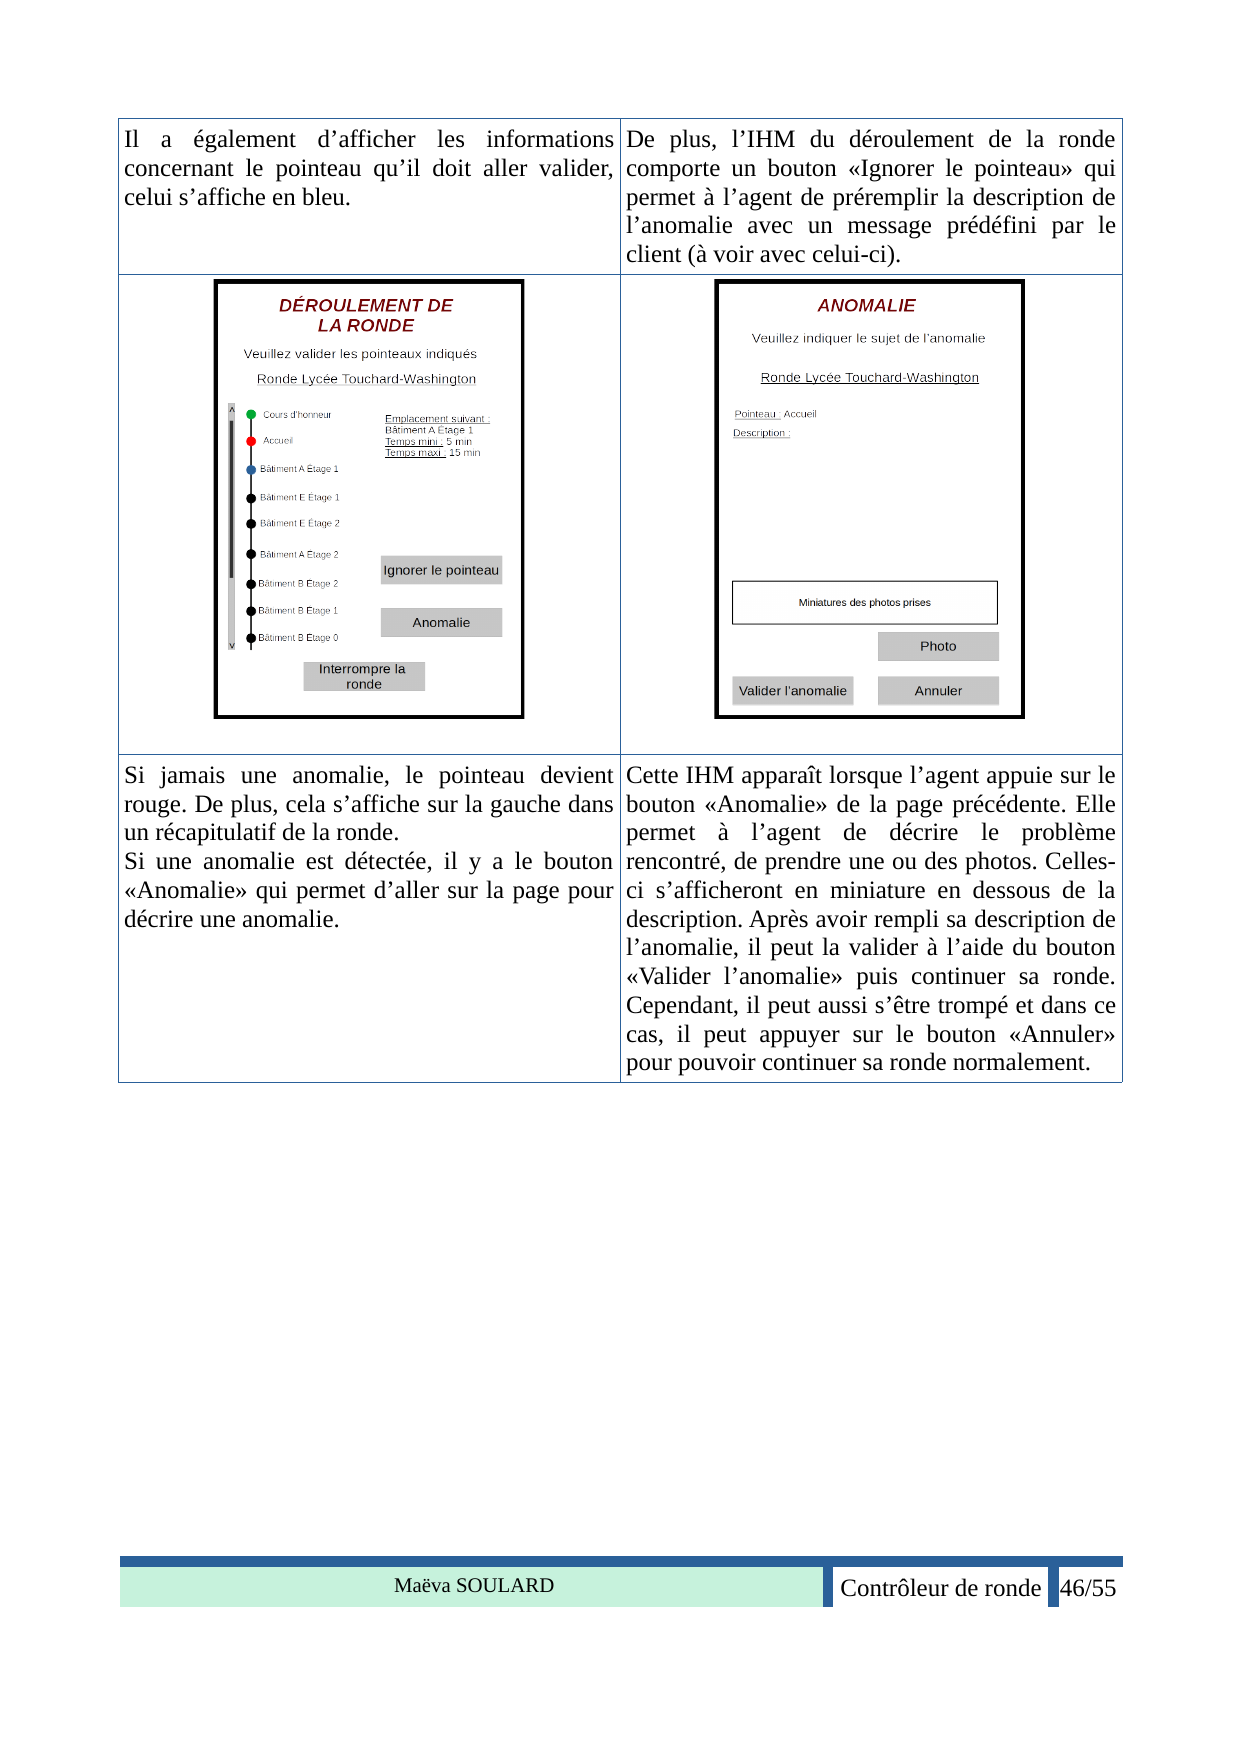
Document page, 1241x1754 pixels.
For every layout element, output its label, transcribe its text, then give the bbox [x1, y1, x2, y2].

table_cell Cette IHM apparaît lorsque l’agent appuie sur le bouton «Anomalie» de la page précédente. Elle permet à l’agent de décrire le problème rencontré, de prendre une ou des photos. Celles-ci s’afficheront en miniature en dessous de la description. Après avoir rempli sa description de l’anomalie, il peut la valider à l’aide du bouton «Valider l’anomalie» puis continuer sa ronde. Cependant, il peut aussi s’être trompé et dans ce cas, il peut appuyer sur le bouton «Annuler» pour pouvoir continuer sa ronde normalement. [621, 755, 1122, 1082]
table_cell De plus, l’IHM du déroulement de la ronde comporte un bouton «Ignorer le pointeau» qui permet à l’agent de préremplir la description de l’anomalie avec un message prédéfini par le client (à voir avec celui-ci). [621, 119, 1122, 273]
table_cell [119, 275, 620, 754]
table_cell Il a également d’afficher les informations concernant le pointeau qu’il doit aller valider, celui s’affiche en bleu. [119, 119, 620, 273]
picture [714, 279, 1025, 719]
picture [213, 279, 525, 719]
table_cell Si jamais une anomalie, le pointeau devient rouge. De plus, cela s’affiche sur la gauche dans un récapitulatif de la ronde. Si une anomalie est détectée, il y a le bouton «Anomalie» qui permet d’aller sur la page pour décrire une anomalie. [119, 755, 620, 1082]
table_cell [621, 275, 1122, 754]
